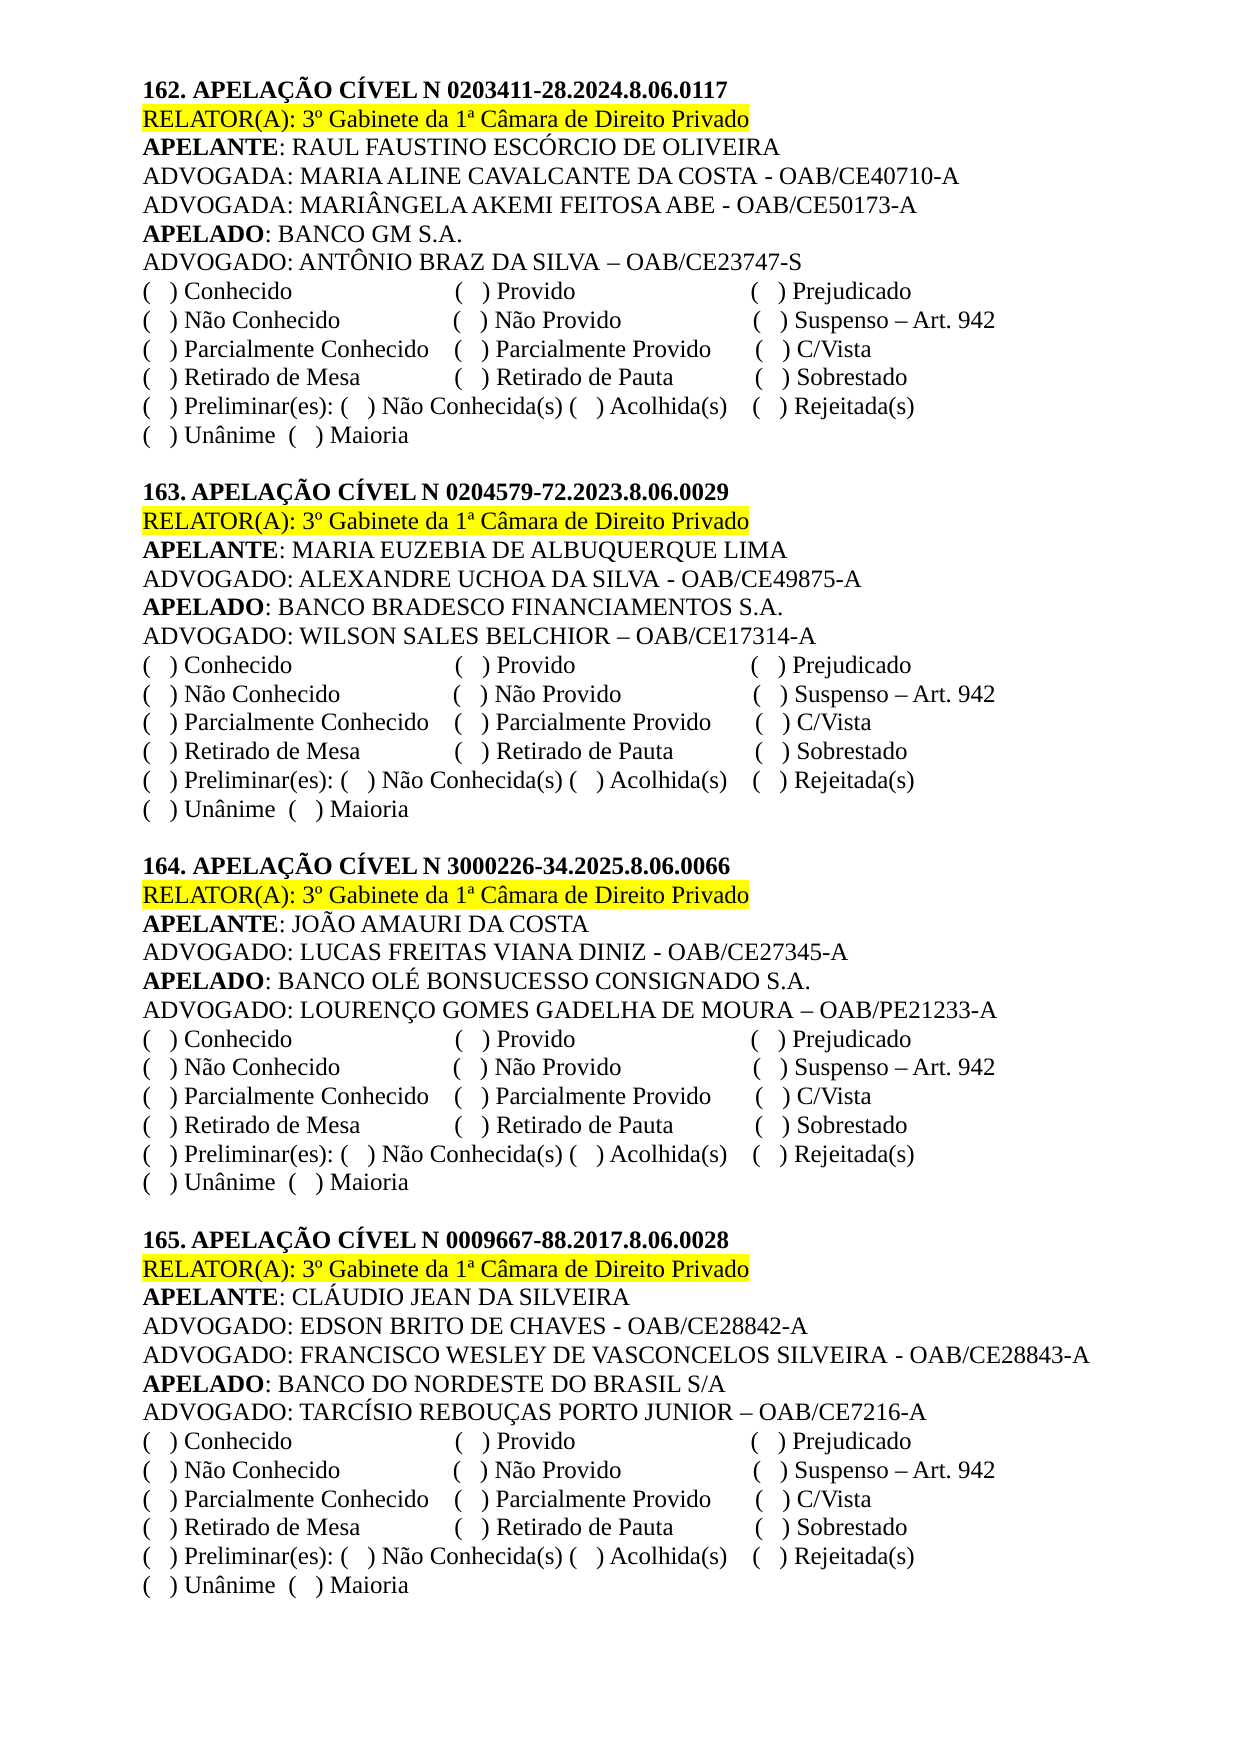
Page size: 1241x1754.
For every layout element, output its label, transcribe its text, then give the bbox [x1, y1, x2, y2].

text ( ) Retirado de Mesa ( ) Retirado de Pauta ( ) Sobrestado [142, 736, 1141, 765]
text ( ) Não Conhecido ( ) Não Provido ( ) Suspenso – Art. 942 [142, 679, 1141, 707]
text ( ) Não Conhecido ( ) Não Provido ( ) Suspenso – Art. 942 [142, 1455, 1141, 1484]
text ( ) Parcialmente Conhecido ( ) Parcialmente Provido ( ) C/Vista [142, 1081, 1141, 1110]
text ( ) Preliminar(es): ( ) Não Conhecida(s) ( ) Acolhida(s) ( ) Rejeitada(s) [142, 391, 1141, 420]
text ( ) Não Conhecido ( ) Não Provido ( ) Suspenso – Art. 942 [142, 1052, 1141, 1081]
text ( ) Preliminar(es): ( ) Não Conhecida(s) ( ) Acolhida(s) ( ) Rejeitada(s) [142, 1541, 1141, 1570]
text ( ) Parcialmente Conhecido ( ) Parcialmente Provido ( ) C/Vista [142, 334, 1141, 362]
text ( ) Preliminar(es): ( ) Não Conhecida(s) ( ) Acolhida(s) ( ) Rejeitada(s) [142, 1139, 1141, 1167]
text ( ) Retirado de Mesa ( ) Retirado de Pauta ( ) Sobrestado [142, 1512, 1141, 1541]
text 162. APELAÇÃO CÍVEL N 0203411-28.2024.8.06.0117 RELATOR(A): 3º Gabinete da 1ª Câmara de Direito Privado APELANTE: RAUL FAUSTINO ESCÓRCIO DE OLIVEIRA ADVOGADA: MARIA ALINE CAVALCANTE DA COSTA - OAB/CE40710-A ADVOGADA: MARIÂNGELA AKEMI FEITOSA ABE - OAB/CE50173-A APELADO: BANCO GM S.A. ADVOGADO: ANTÔNIO BRAZ DA SILVA – OAB/CE23747-S [142, 75, 1141, 276]
text ( ) Retirado de Mesa ( ) Retirado de Pauta ( ) Sobrestado [142, 1110, 1141, 1139]
text ( ) Unânime ( ) Maioria 164. APELAÇÃO CÍVEL N 3000226-34.2025.8.06.0066 RELATOR(A): 3º Gabinete da 1ª Câmara de Direito Privado APELANTE: JOÃO AMAURI DA COSTA ADVOGADO: LUCAS FREITAS VIANA DINIZ - OAB/CE27345-A APELADO: BANCO OLÉ BONSUCESSO CONSIGNADO S.A. ADVOGADO: LOURENÇO GOMES GADELHA DE MOURA – OAB/PE21233-A [142, 794, 1141, 1024]
text ( ) Retirado de Mesa ( ) Retirado de Pauta ( ) Sobrestado [142, 362, 1141, 391]
text ( ) Unânime ( ) Maioria 165. APELAÇÃO CÍVEL N 0009667-88.2017.8.06.0028 RELATOR(A): 3º Gabinete da 1ª Câmara de Direito Privado APELANTE: CLÁUDIO JEAN DA SILVEIRA ADVOGADO: EDSON BRITO DE CHAVES - OAB/CE28842-A ADVOGADO: FRANCISCO WESLEY DE VASCONCELOS SILVEIRA - OAB/CE28843-A APELADO: BANCO DO NORDESTE DO BRASIL S/A ADVOGADO: TARCÍSIO REBOUÇAS PORTO JUNIOR – OAB/CE7216-A [142, 1167, 1141, 1426]
text ( ) Unânime ( ) Maioria 163. APELAÇÃO CÍVEL N 0204579-72.2023.8.06.0029 RELATOR(A): 3º Gabinete da 1ª Câmara de Direito Privado APELANTE: MARIA EUZEBIA DE ALBUQUERQUE LIMA ADVOGADO: ALEXANDRE UCHOA DA SILVA - OAB/CE49875-A APELADO: BANCO BRADESCO FINANCIAMENTOS S.A. ADVOGADO: WILSON SALES BELCHIOR – OAB/CE17314-A [142, 420, 1141, 650]
text ( ) Conhecido ( ) Provido ( ) Prejudicado [142, 1024, 1141, 1052]
text ( ) Conhecido ( ) Provido ( ) Prejudicado [142, 650, 1141, 679]
text ( ) Preliminar(es): ( ) Não Conhecida(s) ( ) Acolhida(s) ( ) Rejeitada(s) [142, 765, 1141, 794]
text ( ) Não Conhecido ( ) Não Provido ( ) Suspenso – Art. 942 [142, 305, 1141, 334]
text ( ) Parcialmente Conhecido ( ) Parcialmente Provido ( ) C/Vista [142, 707, 1141, 736]
text ( ) Conhecido ( ) Provido ( ) Prejudicado [142, 1426, 1141, 1455]
text ( ) Unânime ( ) Maioria [142, 1570, 1141, 1627]
text ( ) Conhecido ( ) Provido ( ) Prejudicado [142, 276, 1141, 305]
text ( ) Parcialmente Conhecido ( ) Parcialmente Provido ( ) C/Vista [142, 1484, 1141, 1512]
